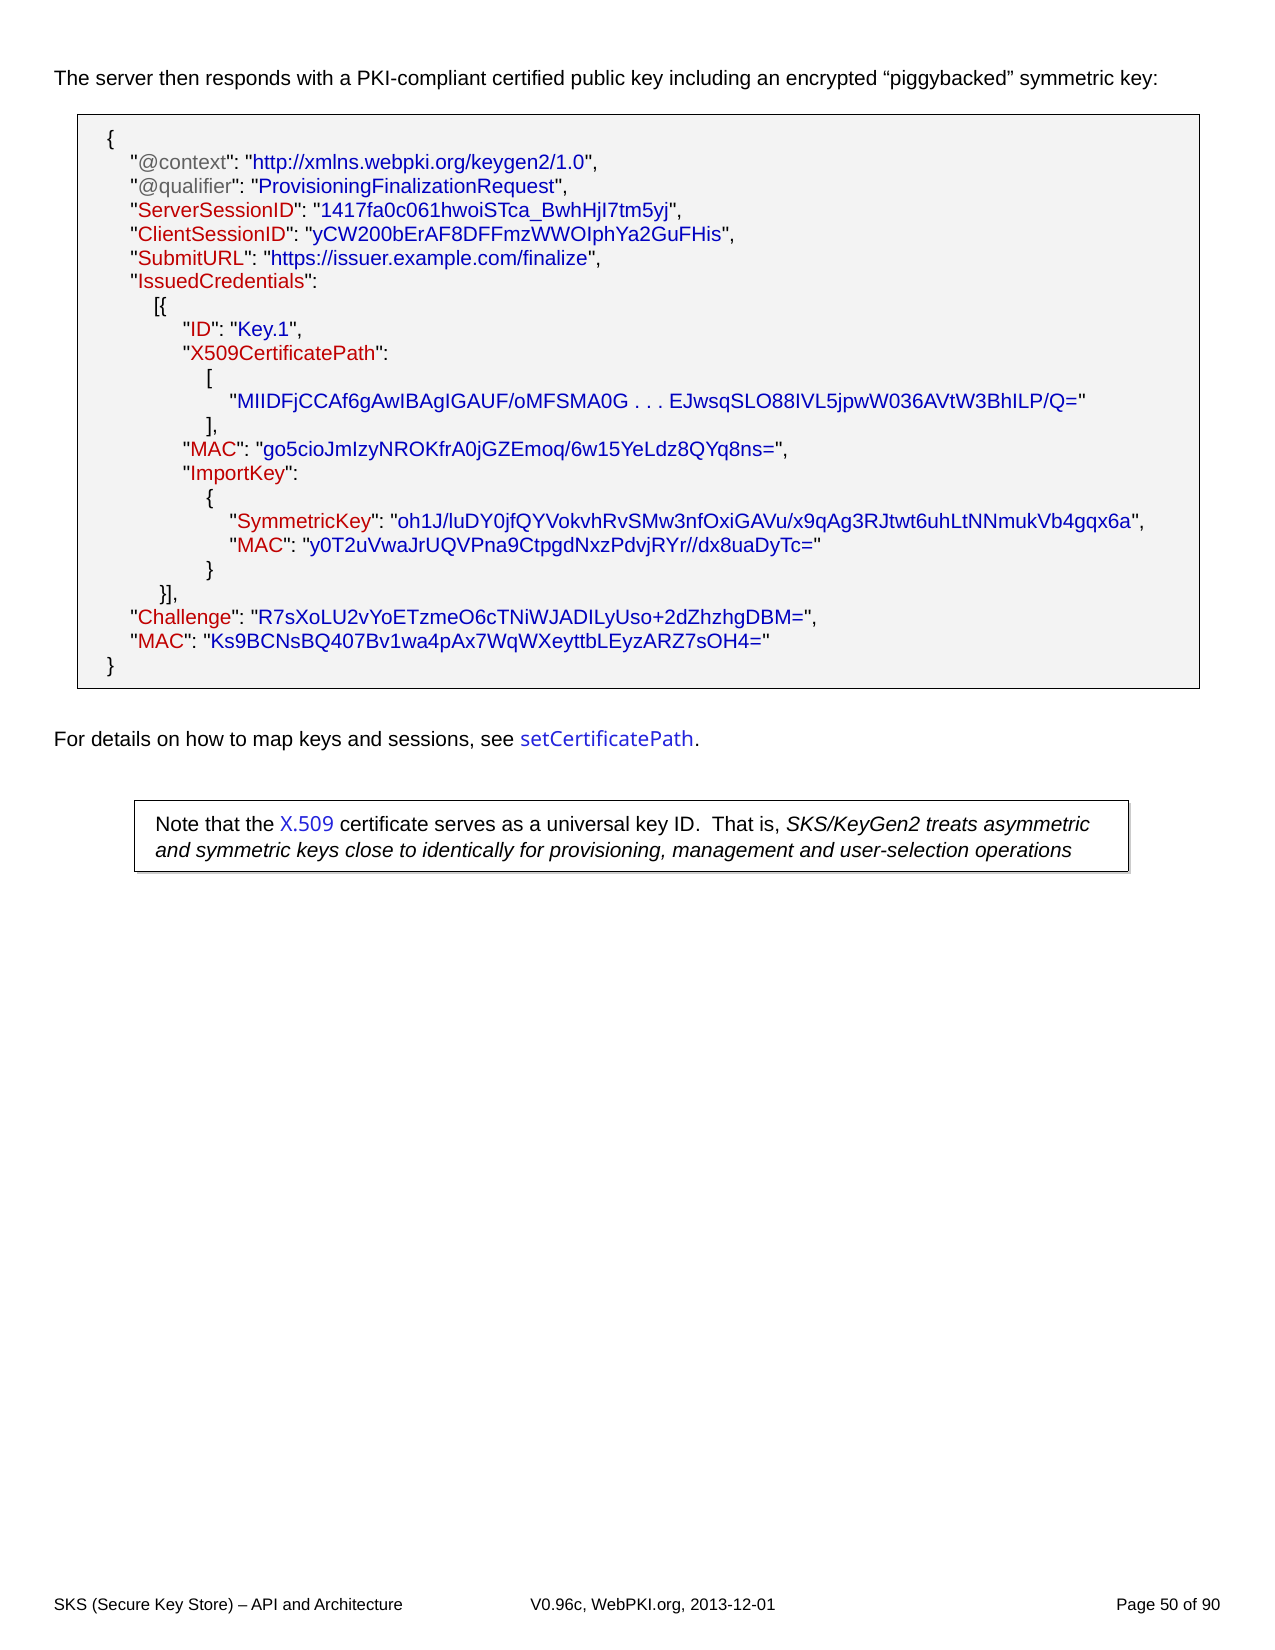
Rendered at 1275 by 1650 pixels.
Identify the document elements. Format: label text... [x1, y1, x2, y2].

text The server then responds with a PKI-compliant certified public key including an encrypted “piggybacked” symmetric key: [54, 66, 1221, 90]
text For details on how to map keys and sessions, see setCertificatePath. [54, 724, 1221, 753]
table_header { "@context": "http://xmlns.webpki.org/keygen2/1.0", "@qualifier": "ProvisioningFinalizationRequest", "ServerSessionID": "1417fa0c061hwoiSTca_BwhHjI7tm5yj", "ClientSessionID": "yCW200bErAF8DFFmzWWOIphYa2GuFHis", "SubmitURL": "https://issuer.example.com/finalize", "IssuedCredentials": [{ "ID": "Key.1", "X509CertificatePath": [ "MIIDFjCCAf6gAwIBAgIGAUF/oMFSMA0G . . . EJwsqSLO88IVL5jpwW036AVtW3BhILP/Q=" ], "MAC": "go5cioJmIzyNROKfrA0jGZEmoq/6w15YeLdz8QYq8ns=", "ImportKey": { "SymmetricKey": "oh1J/luDY0jfQYVokvhRvSMw3nfOxiGAVu/x9qAg3RJtwt6uhLtNNmukVb4gqx6a", "MAC": "y0T2uVwaJrUQVPna9CtpgdNxzPdvjRYr//dx8uaDyTc=" } }], "Challenge": "R7sXoLU2vYoETzmeO6cTNiWJADILyUso+2dZhzhgDBM=", "MAC": "Ks9BCNsBQ407Bv1wa4pAx7WqWXeyttbLEyzARZ7sOH4=" } [78, 115, 1199, 688]
table_header Note that the X.509 certificate serves as a universal key ID. That is, SKS/KeyGen2 treats asymmetric and symmetric keys close to identically for provisioning, management and user-selection operations [135, 801, 1128, 871]
